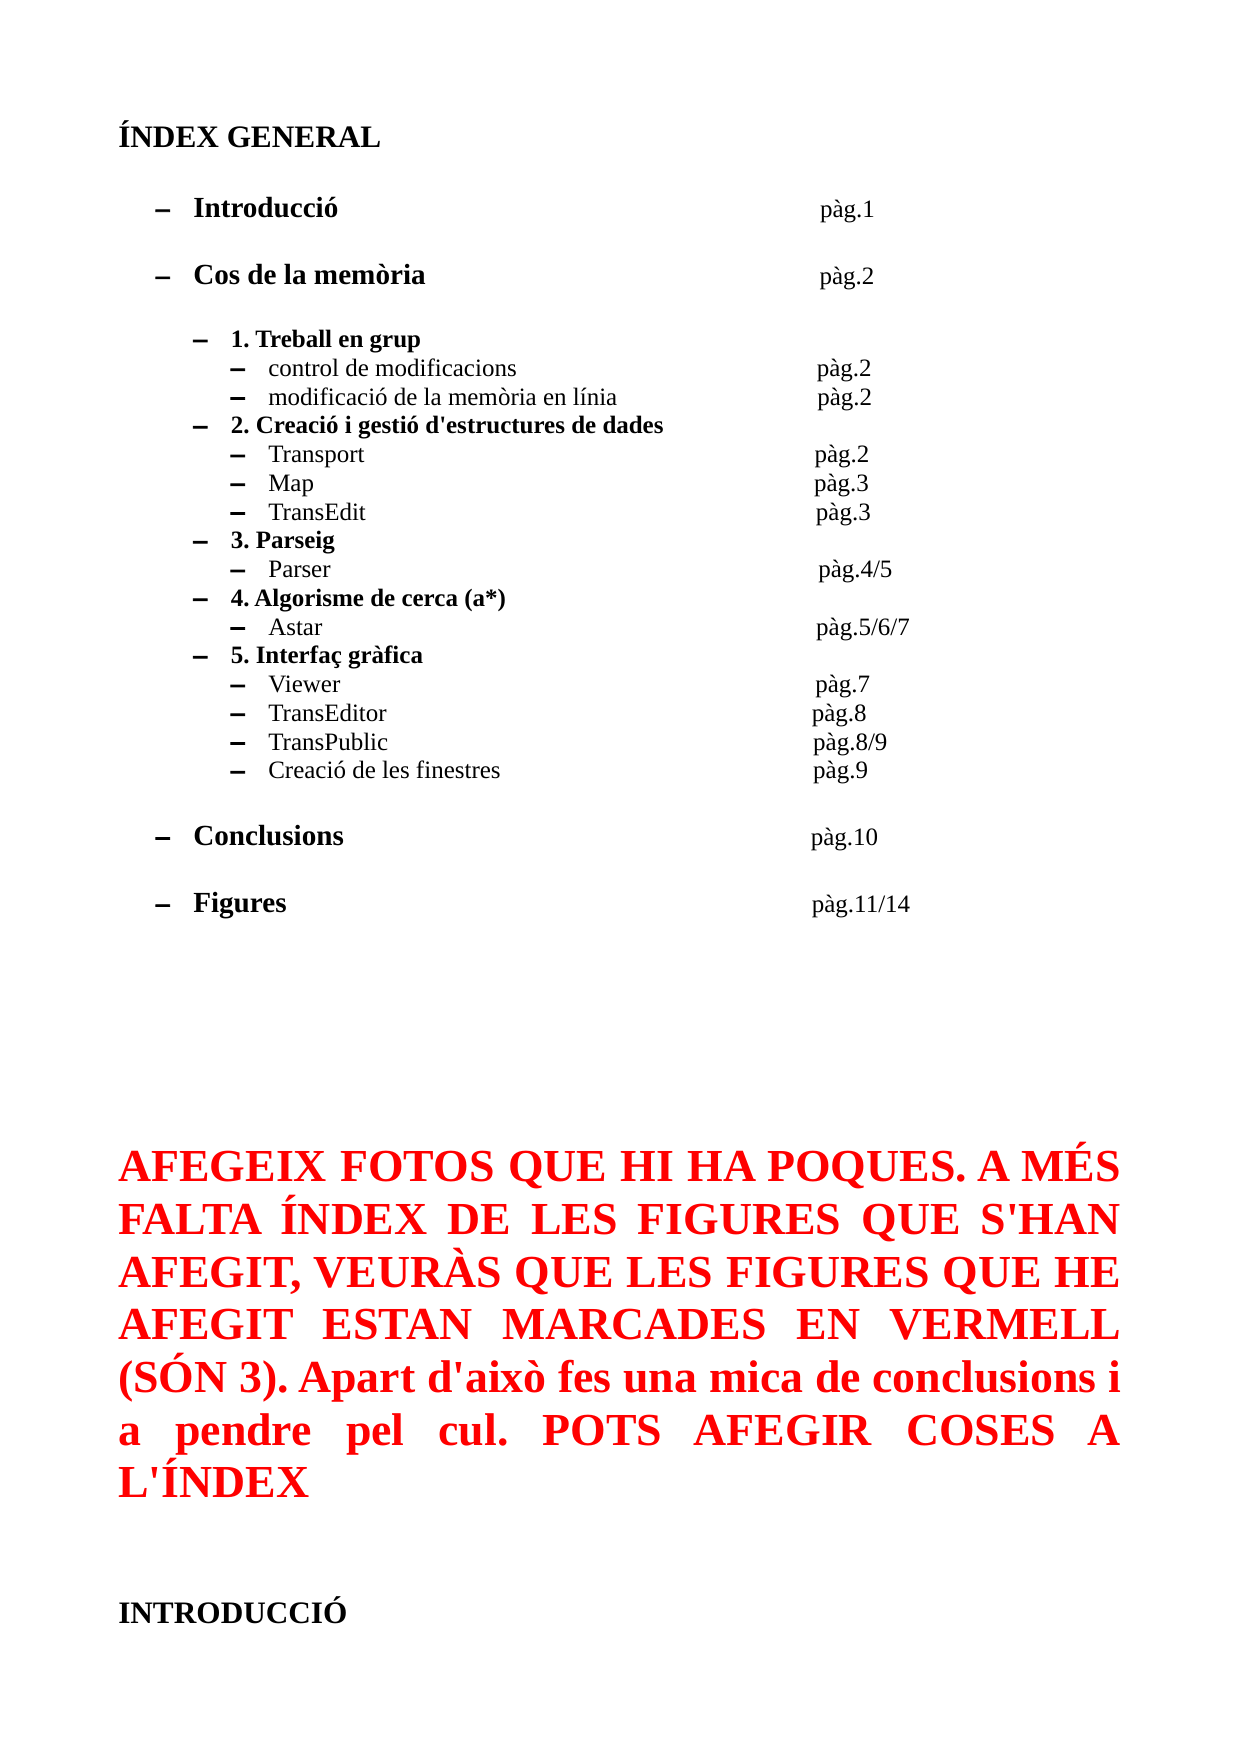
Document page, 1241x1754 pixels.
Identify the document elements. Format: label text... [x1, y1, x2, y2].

list 3. Parseig [193, 525, 1122, 554]
text AFEGEIX FOTOS QUE HI HA POQUES. A MÉS FALTA ÍNDEX DE LES FIGURES QUE S'HAN AFEGIT, VEURÀS QUE LES FIGURES QUE HE AFEGIT ESTAN MARCADES EN VERMELL (SÓN 3). Apart d'això fes una mica de conclusions i a pendre pel cul. POTS AFEGIR COSES A L'ÍNDEX [118, 1139, 1122, 1508]
list TransPublic pàg.8/9 [231, 727, 1122, 755]
list modificació de la memòria en línia pàg.2 [231, 382, 1122, 410]
list Transport pàg.2 [231, 439, 1122, 468]
list Creació de les finestres pàg.9 [231, 755, 1122, 784]
list Conclusions pàg.10 [156, 818, 1122, 851]
list Cos de la memòria pàg.2 [156, 257, 1122, 291]
list TransEditor pàg.8 [231, 698, 1122, 727]
list Viewer pàg.7 [231, 669, 1122, 698]
list Figures pàg.11/14 [156, 885, 1122, 918]
list Astar pàg.5/6/7 [231, 612, 1122, 640]
list TransEdit pàg.3 [231, 497, 1122, 525]
list 5. Interfaç gràfica [193, 640, 1122, 669]
list 1. Treball en grup [193, 324, 1122, 353]
list Introducció pàg.1 [156, 190, 1122, 223]
list Map pàg.3 [231, 468, 1122, 497]
list 4. Algorisme de cerca (a*) [193, 583, 1122, 612]
list 2. Creació i gestió d'estructures de dades [193, 410, 1122, 439]
list control de modificacions pàg.2 [231, 353, 1122, 382]
list Parser pàg.4/5 [231, 554, 1122, 583]
text ÍNDEX GENERAL [118, 118, 1122, 154]
text INTRODUCCIÓ [118, 1594, 1122, 1630]
